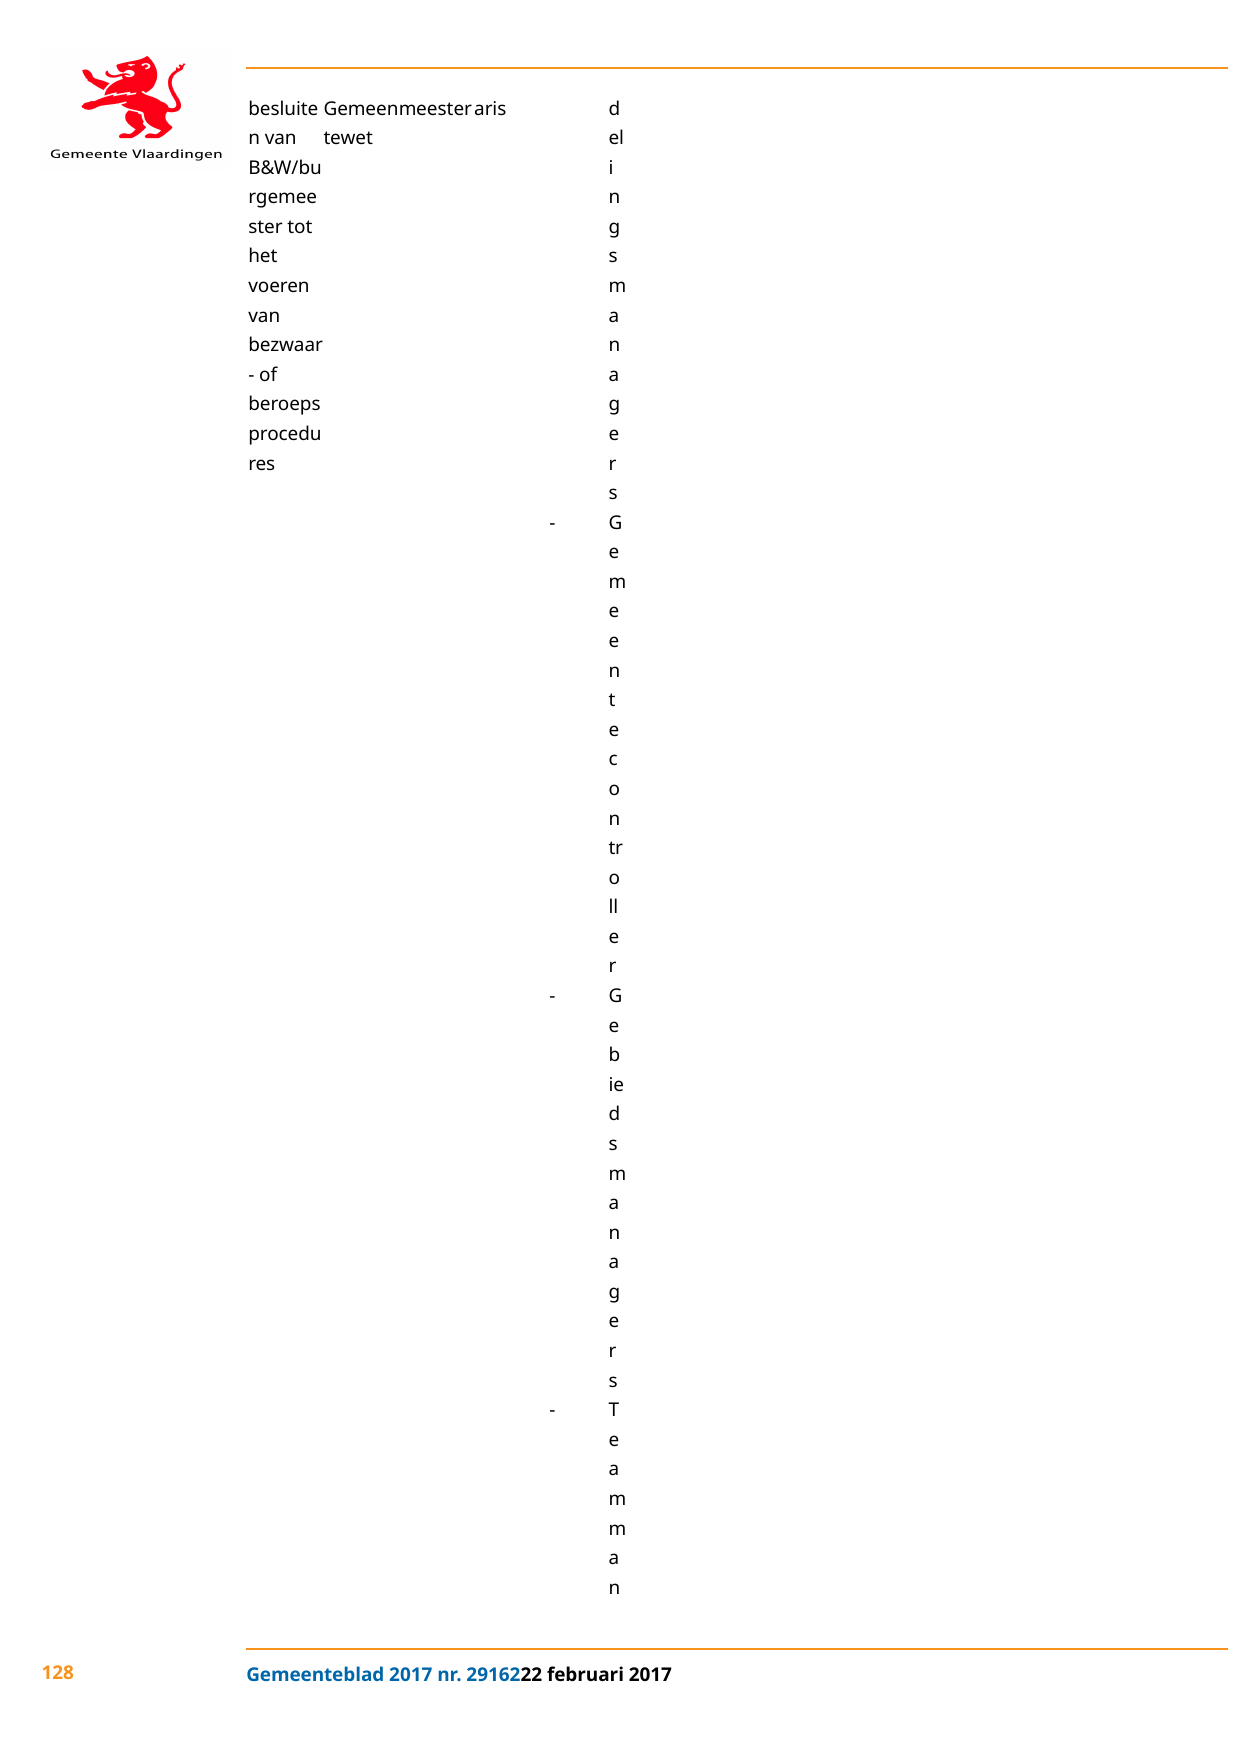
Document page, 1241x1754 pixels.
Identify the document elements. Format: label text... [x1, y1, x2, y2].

table_cell meester [399, 95, 474, 1600]
table_cell delingsmanagers Gemeentecontroller Gebiedsmanagers Teamman [549, 95, 624, 1600]
table_cell Gemeentewet [323, 95, 398, 1600]
table_cell [625, 95, 700, 1600]
table_cell besluiten van B&W/burgemeester tot het voeren van bezwaar- of beroepsprocedures [248, 95, 323, 1600]
picture [41, 47, 231, 172]
table_cell aris [474, 95, 549, 1600]
